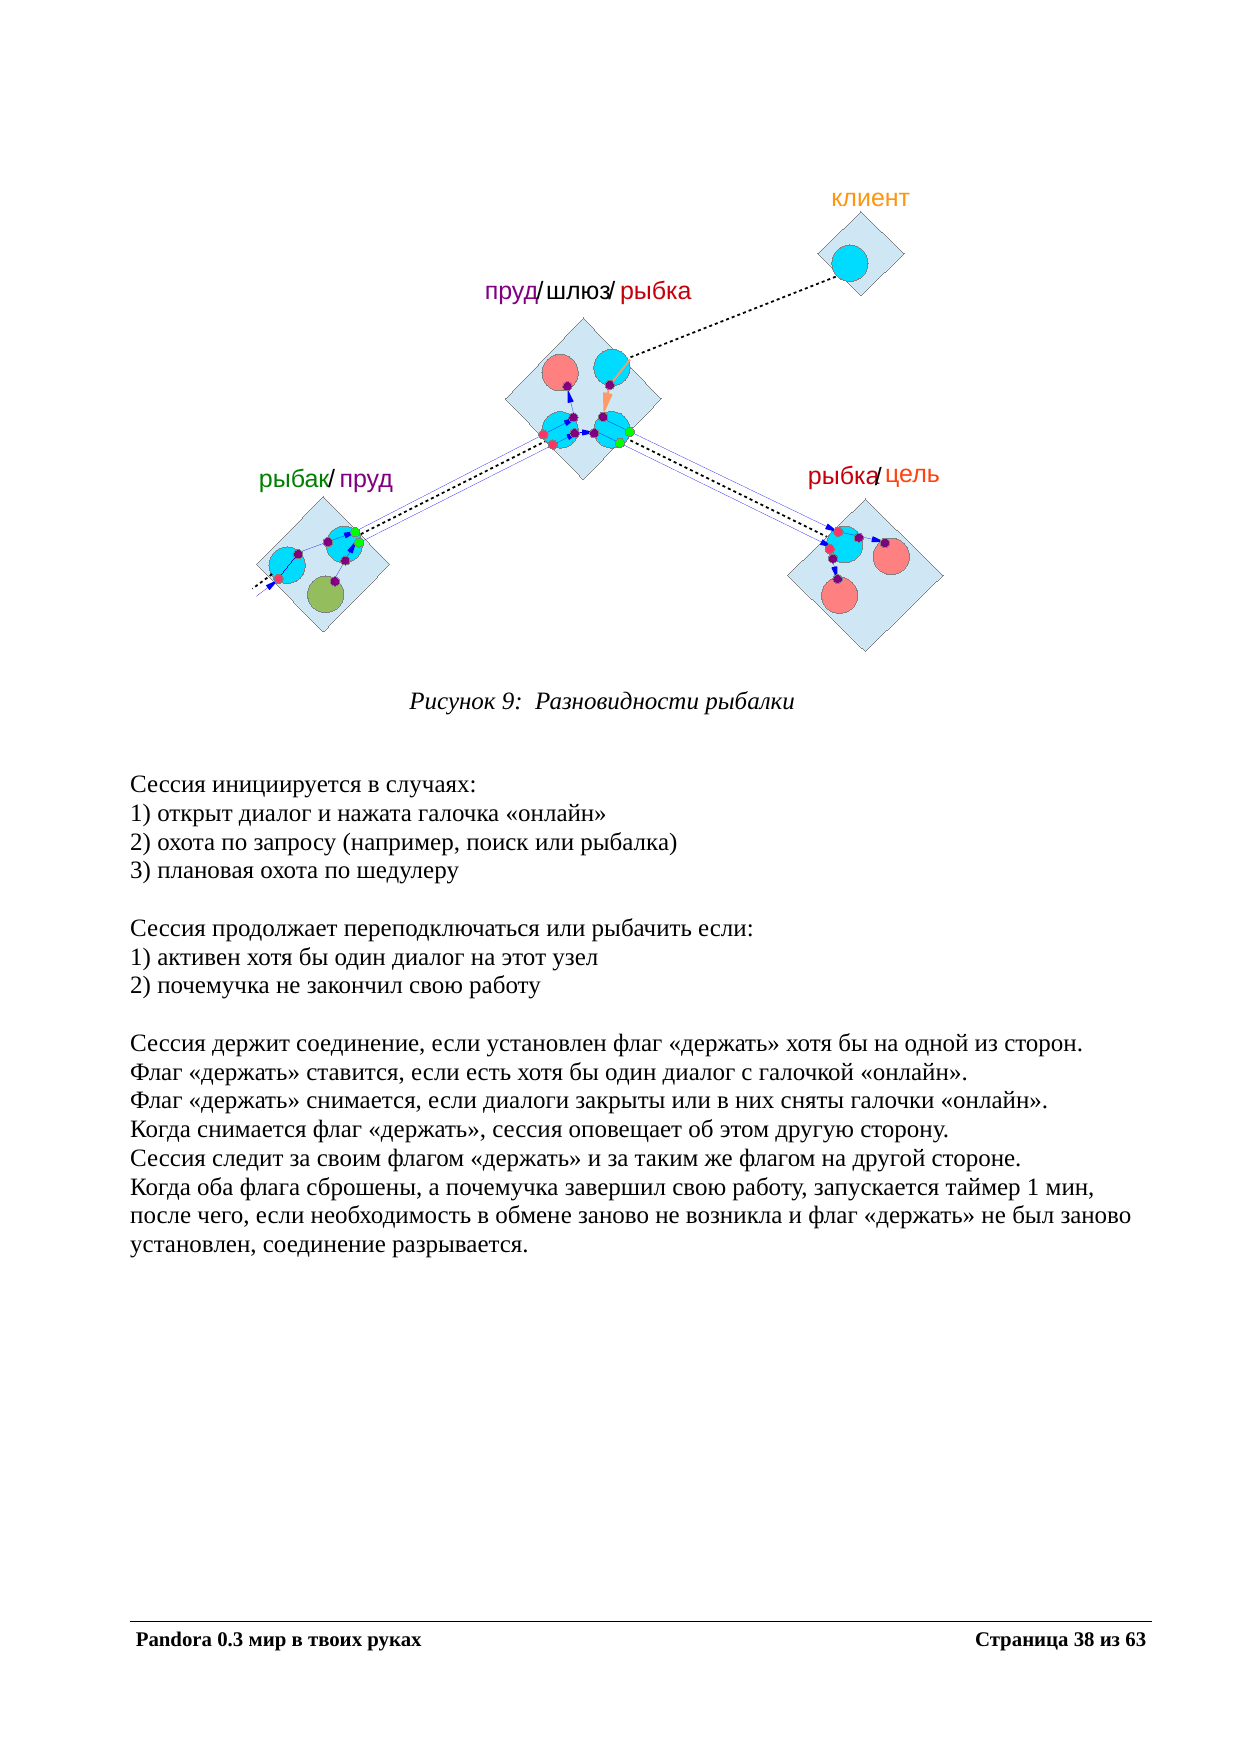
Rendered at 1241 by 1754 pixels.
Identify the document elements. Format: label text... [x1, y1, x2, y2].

text Флаг «держать» ставится, если есть хотя бы один диалог с галочкой «онлайн». [130, 1057, 1152, 1086]
text 2) охота по запросу (например, поиск или рыбалка) [130, 827, 1152, 856]
text Когда снимается флаг «держать», сессия оповещает об этом другую сторону. [130, 1114, 1152, 1143]
text Когда оба флага сброшены, а почемучка завершил свою работу, запускается таймер 1 мин, после чего, если необходимость в обмене заново не возникла и флаг «держать» не был заново установлен, соединение разрывается. [130, 1172, 1152, 1258]
text Сессия продолжает переподключаться или рыбачить если: [130, 913, 1152, 942]
text 2) почемучка не закончил свою работу [130, 971, 1152, 999]
text Флаг «держать» снимается, если диалоги закрыты или в них сняты галочки «онлайн». [130, 1086, 1152, 1114]
text Сессия следит за своим флагом «держать» и за таким же флагом на другой стороне. [130, 1143, 1152, 1172]
text 3) плановая охота по шедулеру [130, 856, 1152, 884]
text Сессия инициируется в случаях: [130, 769, 1152, 798]
text Сессия держит соединение, если установлен флаг «держать» хотя бы на одной из сторон. [130, 1028, 1152, 1057]
text Рисунок 9: Разновидности рыбалки [127, 686, 1079, 715]
text 1) активен хотя бы один диалог на этот узел [130, 942, 1152, 971]
text 1) открыт диалог и нажата галочка «онлайн» [130, 798, 1152, 827]
